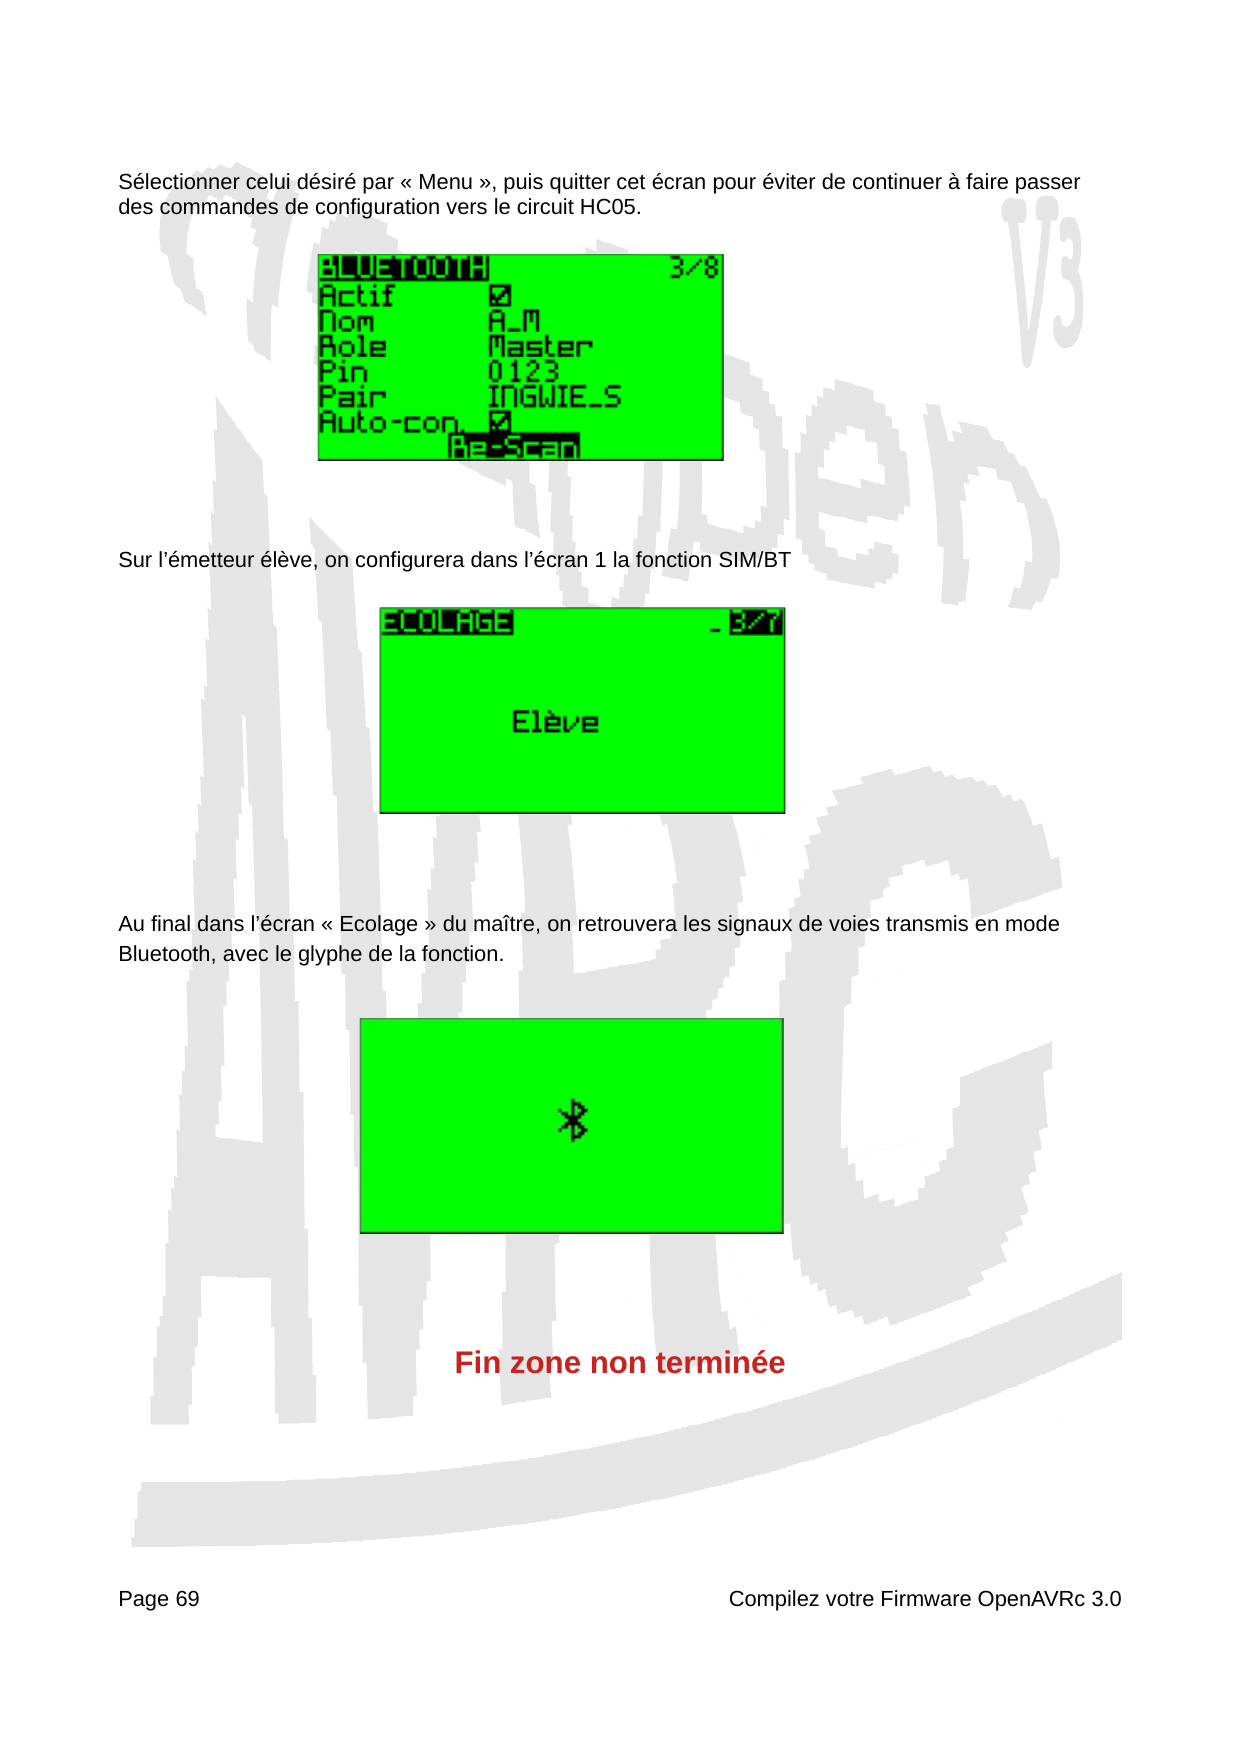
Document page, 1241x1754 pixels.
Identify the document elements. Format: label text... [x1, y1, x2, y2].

text Sur l’émetteur élève, on configurera dans l’écran 1 la fonction SIM/BT [118, 547, 1122, 572]
text Au final dans l’écran « Ecolage » du maître, on retrouvera les signaux de voies transmis en mode Bluetooth, avec le glyphe de la fonction. [118, 911, 1122, 966]
picture [359, 1018, 784, 1234]
picture [317, 254, 724, 461]
text Sélectionner celui désiré par « Menu », puis quitter cet écran pour éviter de continuer à faire passer des commandes de configuration vers le circuit HC05. [118, 168, 1122, 219]
picture [379, 607, 786, 814]
text Fin zone non terminée [118, 1344, 1122, 1380]
